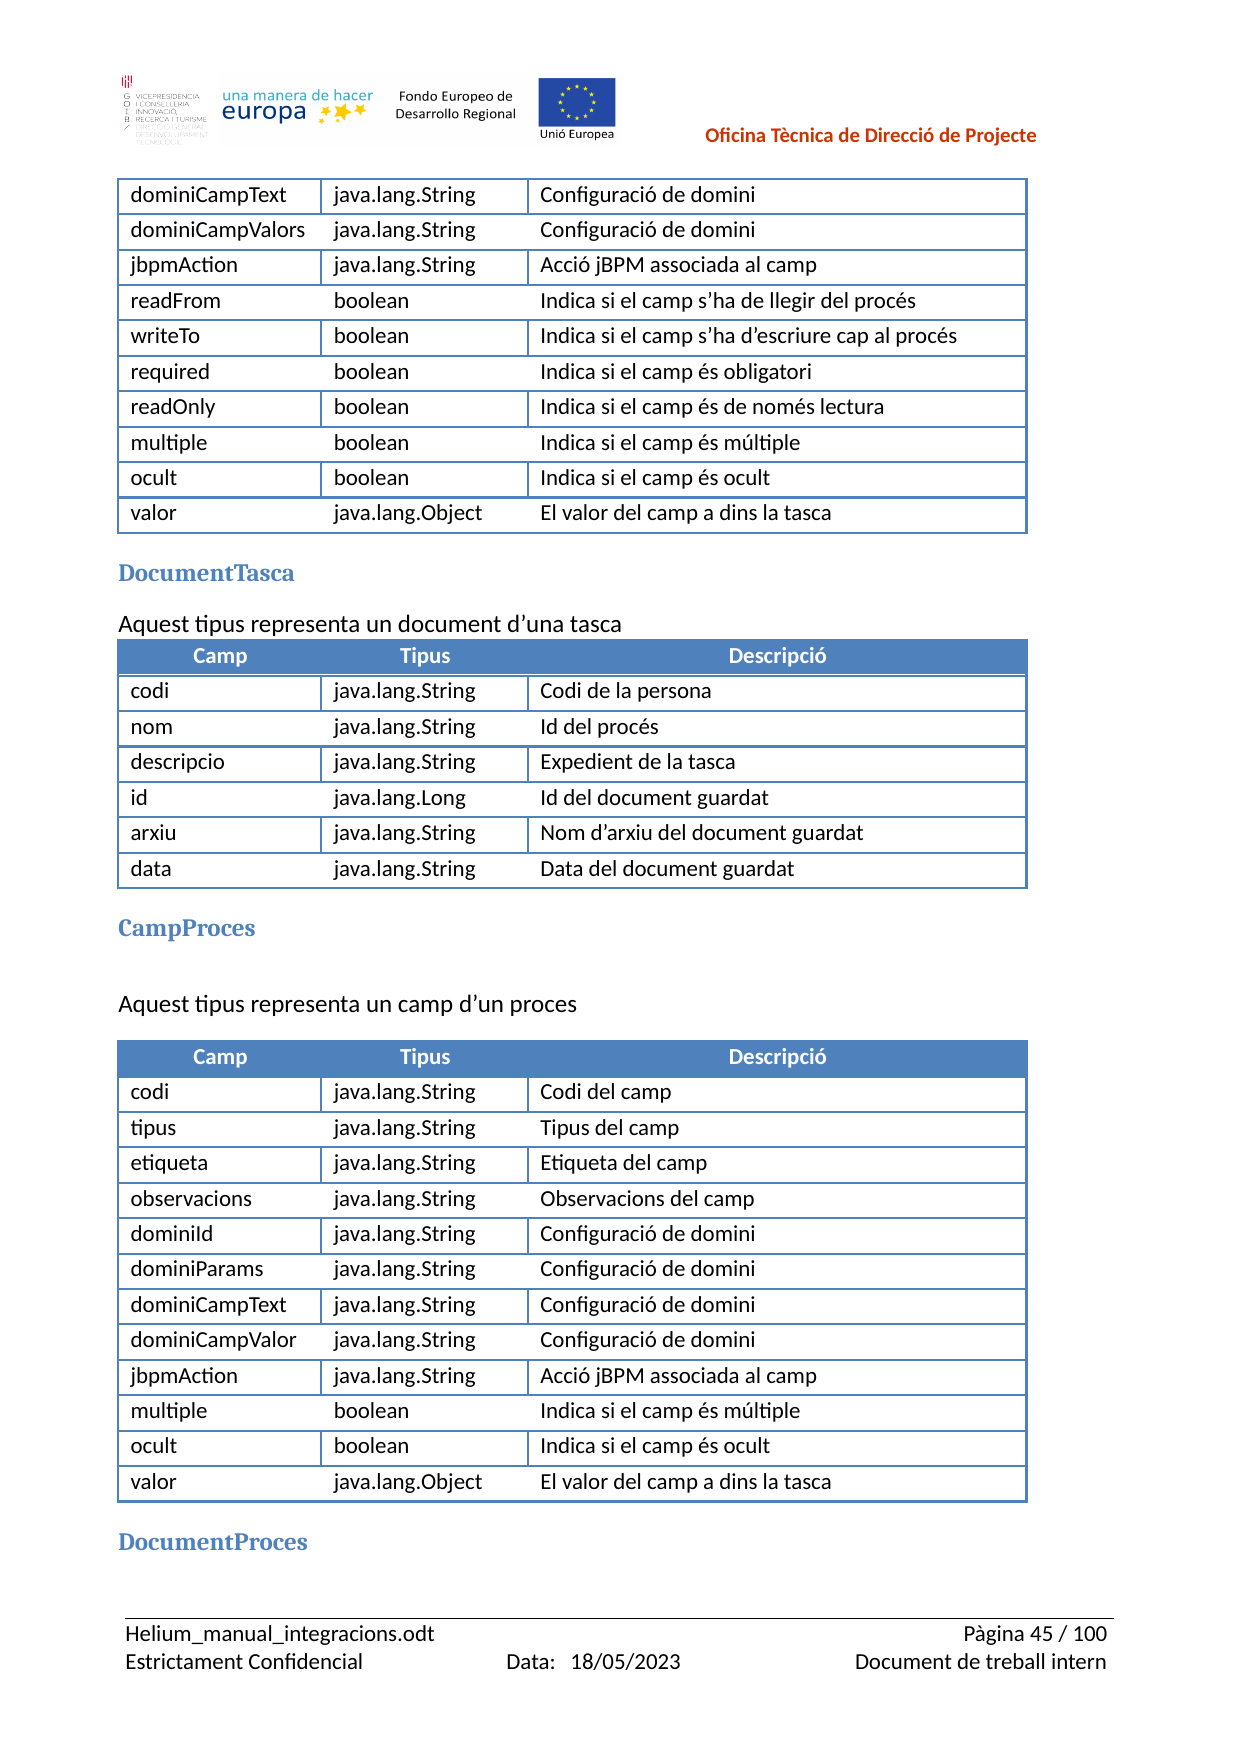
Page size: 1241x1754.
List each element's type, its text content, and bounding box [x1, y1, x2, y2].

table_cell Observacions del camp [528, 1184, 1025, 1217]
table_header Tipus [321, 641, 528, 674]
table_cell Codi del camp [529, 1078, 1025, 1111]
table_cell java.lang.String [322, 1361, 527, 1394]
table_cell multiple [119, 1396, 321, 1429]
table_cell boolean [322, 463, 527, 496]
table_header Descripció [528, 1042, 1025, 1075]
table_cell java.lang.String [322, 1290, 527, 1323]
table_cell Indica si el camp és múltiple [528, 428, 1025, 461]
table_cell java.lang.String [322, 251, 527, 284]
table_cell codi [119, 677, 320, 710]
table_cell boolean [321, 286, 528, 319]
table_header Descripció [528, 641, 1025, 674]
table_cell Codi de la persona [529, 677, 1025, 710]
table_header Camp [119, 1042, 321, 1075]
table_cell readOnly [119, 392, 320, 426]
table_cell java.lang.String [321, 1113, 528, 1146]
table_cell Indica si el camp és ocult [529, 1432, 1025, 1465]
table_cell dominiCampValors [119, 215, 321, 248]
table_cell Indica si el camp s’ha d’escriure cap al procés [529, 321, 1025, 355]
table_cell Indica si el camp és ocult [529, 463, 1025, 496]
table_cell ocult [119, 1432, 320, 1465]
table_cell descripcio [119, 748, 320, 781]
table_cell Configuració de domini [529, 1219, 1025, 1252]
table_cell dominiCampText [119, 180, 320, 213]
table_cell Indica si el camp és de només lectura [529, 392, 1025, 426]
table_cell data [119, 854, 321, 887]
table_cell java.lang.String [321, 215, 528, 248]
text DocumentTasca [118, 559, 1122, 588]
table_cell dominiId [119, 1219, 320, 1252]
table_header Tipus [321, 1042, 528, 1075]
table_cell tipus [119, 1113, 321, 1146]
table_cell Configuració de domini [528, 1325, 1025, 1359]
table_cell etiqueta [119, 1148, 320, 1182]
table_cell java.lang.String [321, 712, 528, 745]
table_cell Data del document guardat [528, 854, 1025, 887]
table_cell boolean [321, 357, 528, 390]
table_cell codi [119, 1078, 320, 1111]
table_cell ocult [119, 463, 320, 496]
table_cell java.lang.String [322, 677, 527, 710]
table_cell readFrom [119, 286, 321, 319]
picture [219, 73, 621, 147]
table_cell writeTo [119, 321, 320, 355]
table_cell Configuració de domini [528, 1255, 1025, 1288]
table_cell Acció jBPM associada al camp [529, 1361, 1025, 1394]
table_cell boolean [322, 392, 527, 426]
table_cell java.lang.String [322, 818, 527, 852]
table_cell java.lang.Object [321, 499, 528, 532]
table_cell java.lang.String [322, 180, 527, 213]
table_cell El valor del camp a dins la tasca [528, 1467, 1025, 1500]
table_cell boolean [321, 1396, 528, 1429]
table_cell nom [119, 712, 321, 745]
table_cell valor [119, 499, 321, 532]
table_cell required [119, 357, 321, 390]
table_cell java.lang.String [321, 1184, 528, 1217]
text DocumentProces [118, 1527, 1122, 1556]
table_cell dominiCampValor [119, 1325, 321, 1359]
table_cell java.lang.Object [321, 1467, 528, 1500]
table_cell El valor del camp a dins la tasca [528, 499, 1025, 532]
table_cell java.lang.String [321, 1325, 528, 1359]
table_cell arxiu [119, 818, 320, 852]
table_cell observacions [119, 1184, 321, 1217]
table_header Camp [119, 641, 321, 674]
table_cell java.lang.String [321, 1255, 528, 1288]
table_cell Expedient de la tasca [529, 748, 1025, 781]
table_cell Id del procés [528, 712, 1025, 745]
table_cell boolean [321, 428, 528, 461]
table_cell Indica si el camp s’ha de llegir del procés [528, 286, 1025, 319]
table_cell Indica si el camp és múltiple [528, 1396, 1025, 1429]
table_cell Configuració de domini [529, 1290, 1025, 1323]
table_cell Id del document guardat [528, 783, 1025, 816]
picture [118, 73, 213, 147]
table_cell boolean [322, 321, 527, 355]
table_cell java.lang.String [322, 1219, 527, 1252]
table_cell multiple [119, 428, 321, 461]
table_cell java.lang.String [322, 748, 527, 781]
table_cell Nom d’arxiu del document guardat [529, 818, 1025, 852]
table_cell Acció jBPM associada al camp [529, 251, 1025, 284]
text Aquest tipus representa un document d’una tasca [118, 608, 1122, 639]
table_cell java.lang.Long [321, 783, 528, 816]
table_cell java.lang.String [322, 1078, 527, 1111]
table_cell dominiParams [119, 1255, 321, 1288]
table_cell dominiCampText [119, 1290, 320, 1323]
table_cell jbpmAction [119, 1361, 320, 1394]
table_cell boolean [322, 1432, 527, 1465]
text CampProces [118, 914, 1122, 943]
table_cell id [119, 783, 321, 816]
table_cell Configuració de domini [528, 215, 1025, 248]
table_cell valor [119, 1467, 321, 1500]
table_cell java.lang.String [322, 1148, 527, 1182]
table_cell jbpmAction [119, 251, 320, 284]
table_cell Etiqueta del camp [529, 1148, 1025, 1182]
table_cell java.lang.String [321, 854, 528, 887]
text Aquest tipus representa un camp d’un proces [118, 989, 1122, 1019]
table_cell Configuració de domini [529, 180, 1025, 213]
table_cell Indica si el camp és obligatori [528, 357, 1025, 390]
table_cell Tipus del camp [528, 1113, 1025, 1146]
